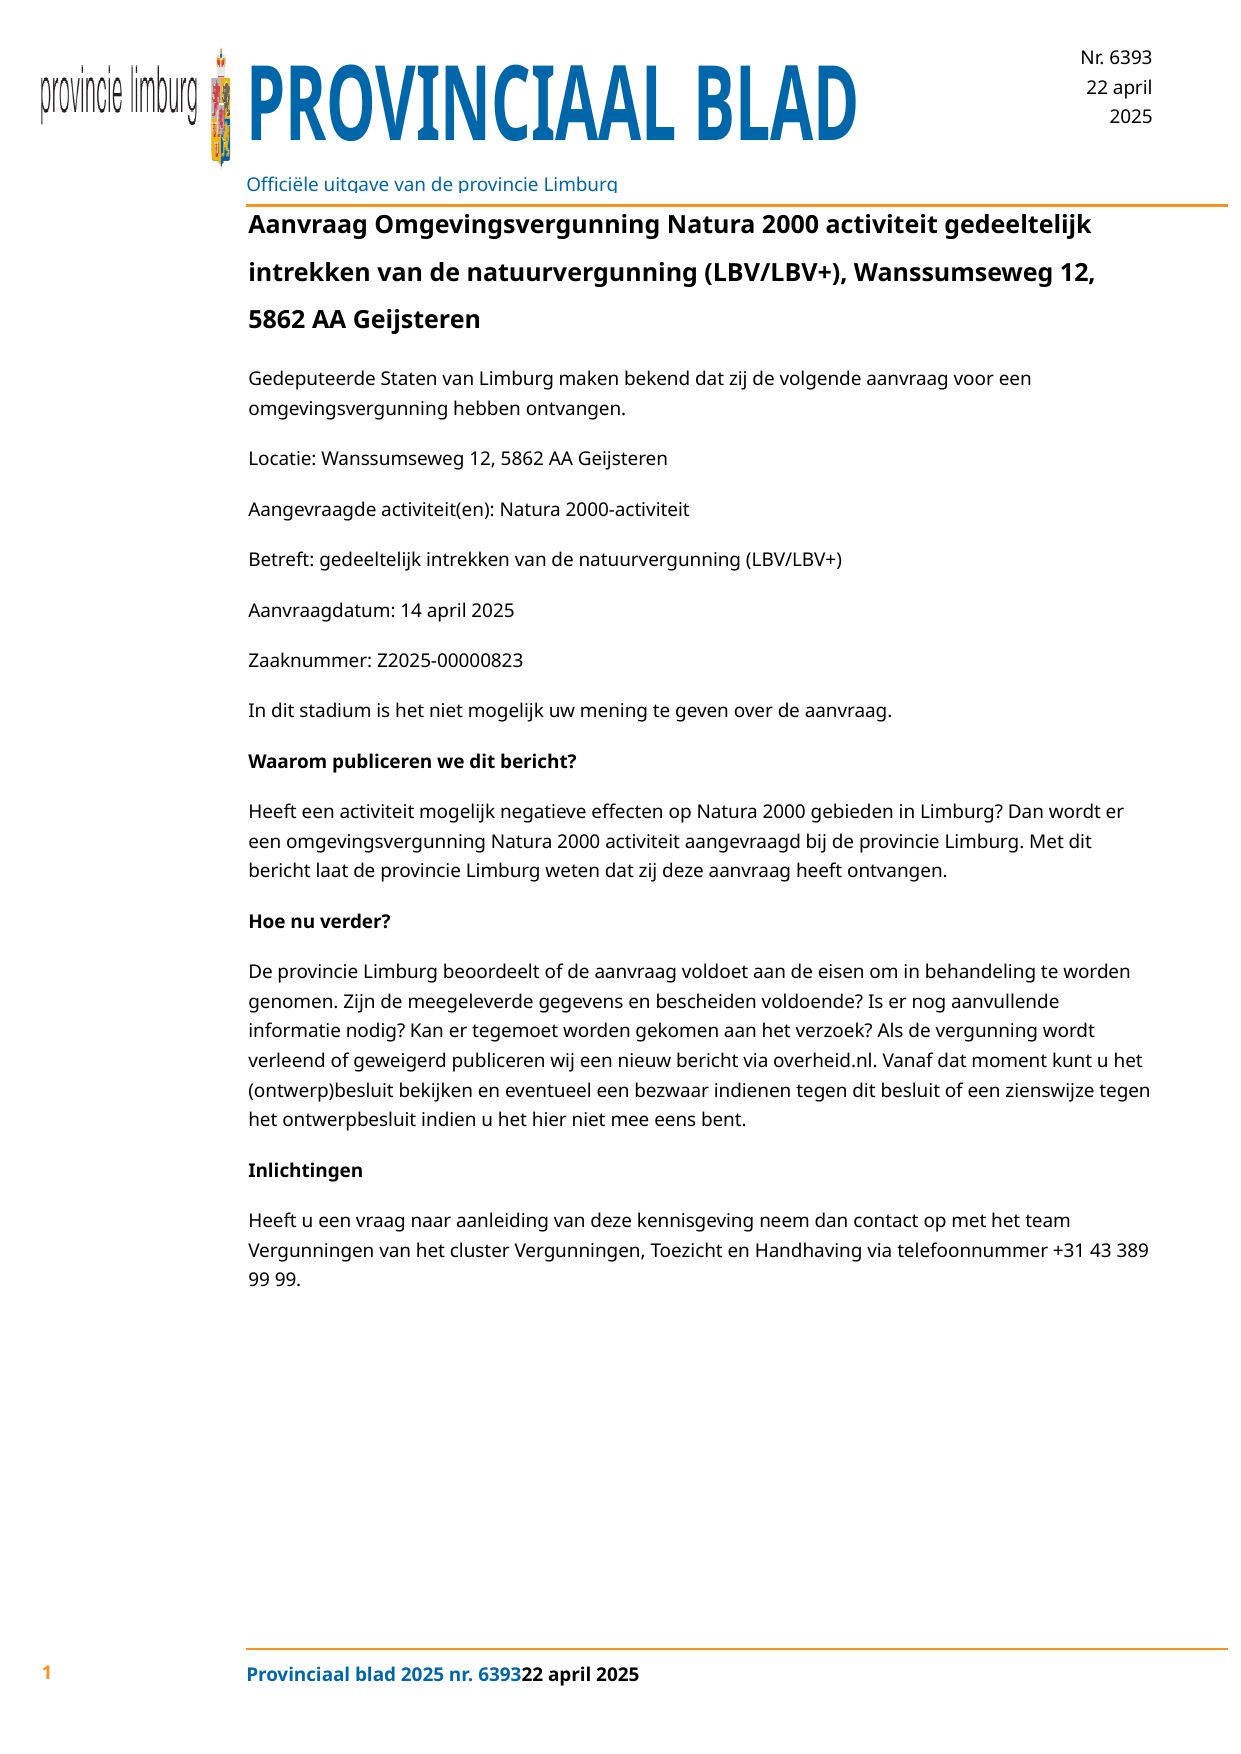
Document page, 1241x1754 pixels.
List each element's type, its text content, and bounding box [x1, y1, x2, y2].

text Waarom publiceren we dit bericht? [248, 748, 1152, 774]
text Hoe nu verder? [248, 908, 1152, 934]
text Zaaknummer: Z2025-00000823 [248, 647, 1152, 673]
text Inlichtingen [248, 1157, 1152, 1182]
text In dit stadium is het niet mogelijk uw mening te geven over de aanvraag. [248, 698, 1152, 723]
text Aanvraag Omgevingsvergunning Natura 2000 activiteit gedeeltelijk intrekken van de natuurvergunning (LBV/LBV+), Wanssumseweg 12, 5862 AA Geijsteren [248, 207, 1152, 336]
text Gedeputeerde Staten van Limburg maken bekend dat zij de volgende aanvraag voor een omgevingsvergunning hebben ontvangen. [248, 366, 1152, 421]
picture [41, 47, 231, 172]
text Locatie: Wanssumseweg 12, 5862 AA Geijsteren [248, 446, 1152, 471]
text Heeft u een vraag naar aanleiding van deze kennisgeving neem dan contact op met het team Vergunningen van het cluster Vergunningen, Toezicht en Handhaving via telefoonnummer +31 43 389 99 99. [248, 1207, 1152, 1292]
text Aanvraagdatum: 14 april 2025 [248, 597, 1152, 622]
text De provincie Limburg beoordeelt of de aanvraag voldoet aan de eisen om in behandeling te worden genomen. Zijn de meegeleverde gegevens en bescheiden voldoende? Is er nog aanvullende informatie nodig? Kan er tegemoet worden gekomen aan het verzoek? Als de vergunning wordt verleend of geweigerd publiceren wij een nieuw bericht via overheid.nl. Vanaf dat moment kunt u het (ontwerp)besluit bekijken en eventueel een bezwaar indienen tegen dit besluit of een zienswijze tegen het ontwerpbesluit indien u het hier niet mee eens bent. [248, 958, 1152, 1132]
text Betreft: gedeeltelijk intrekken van de natuurvergunning (LBV/LBV+) [248, 546, 1152, 572]
text Heeft een activiteit mogelijk negatieve effecten op Natura 2000 gebieden in Limburg? Dan wordt er een omgevingsvergunning Natura 2000 activiteit aangevraagd bij de provincie Limburg. Met dit bericht laat de provincie Limburg weten dat zij deze aanvraag heeft ontvangen. [248, 798, 1152, 883]
text Aangevraagde activiteit(en): Natura 2000-activiteit [248, 496, 1152, 522]
